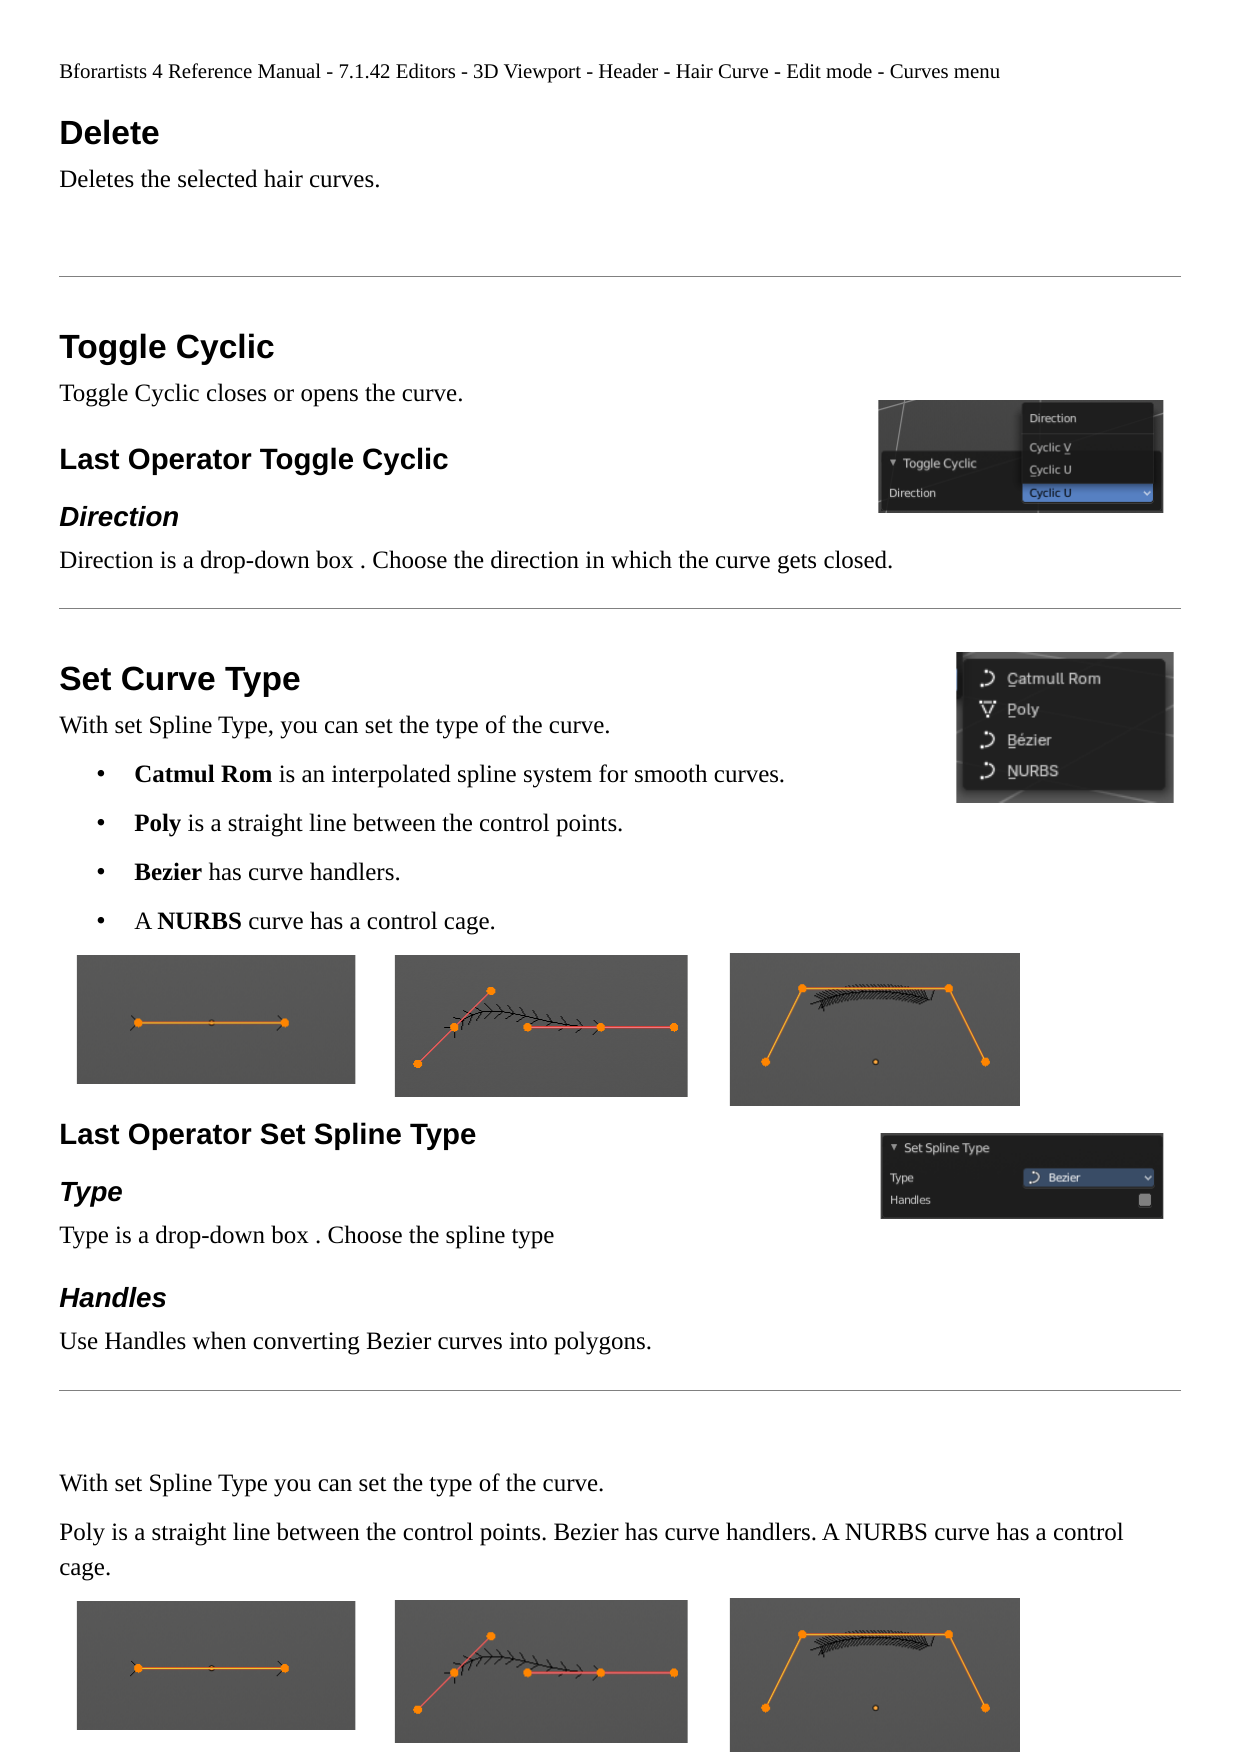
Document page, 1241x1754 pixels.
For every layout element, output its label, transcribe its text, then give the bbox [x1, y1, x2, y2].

list Bezier has curve handlers. [97, 857, 1181, 886]
text Deletes the selected hair curves. [59, 164, 1181, 192]
subtitle Direction [59, 500, 1181, 532]
subtitle Set Curve Type [59, 659, 956, 697]
list Catmul Rom is an interpolated spline system for smooth curves. [97, 759, 956, 788]
subtitle [1164, 1176, 1181, 1208]
text Direction is a drop-down box . Choose the direction in which the curve gets closed. [59, 545, 1181, 573]
subtitle [1164, 442, 1181, 475]
subtitle Last Operator Set Spline Type [59, 1117, 1181, 1151]
list Poly is a straight line between the control points. [97, 808, 1181, 837]
picture [729, 1598, 1020, 1752]
text With set Spline Type you can set the type of the curve. [59, 1468, 1181, 1497]
picture [878, 400, 1164, 513]
subtitle Handles [59, 1282, 1181, 1314]
picture [729, 953, 1020, 1106]
subtitle Last Operator Toggle Cyclic [59, 442, 878, 475]
picture [956, 652, 1174, 803]
list A NURBS curve has a control cage. [97, 906, 1181, 935]
subtitle Toggle Cyclic [59, 327, 1181, 366]
picture [76, 955, 356, 1084]
picture [880, 1133, 1164, 1219]
text Toggle Cyclic closes or opens the curve. [59, 378, 1181, 407]
text Poly is a straight line between the control points. Bezier has curve handlers. A NURBS curve has a control cage. [59, 1517, 1181, 1581]
picture [394, 955, 688, 1097]
picture [76, 1601, 356, 1730]
picture [394, 1600, 688, 1743]
text Use Handles when converting Bezier curves into polygons. [59, 1326, 1181, 1355]
subtitle Delete [59, 113, 1181, 151]
text With set Spline Type, you can set the type of the curve. [59, 710, 956, 739]
subtitle Type [59, 1176, 880, 1208]
text Type is a drop-down box . Choose the spline type [59, 1220, 1181, 1249]
